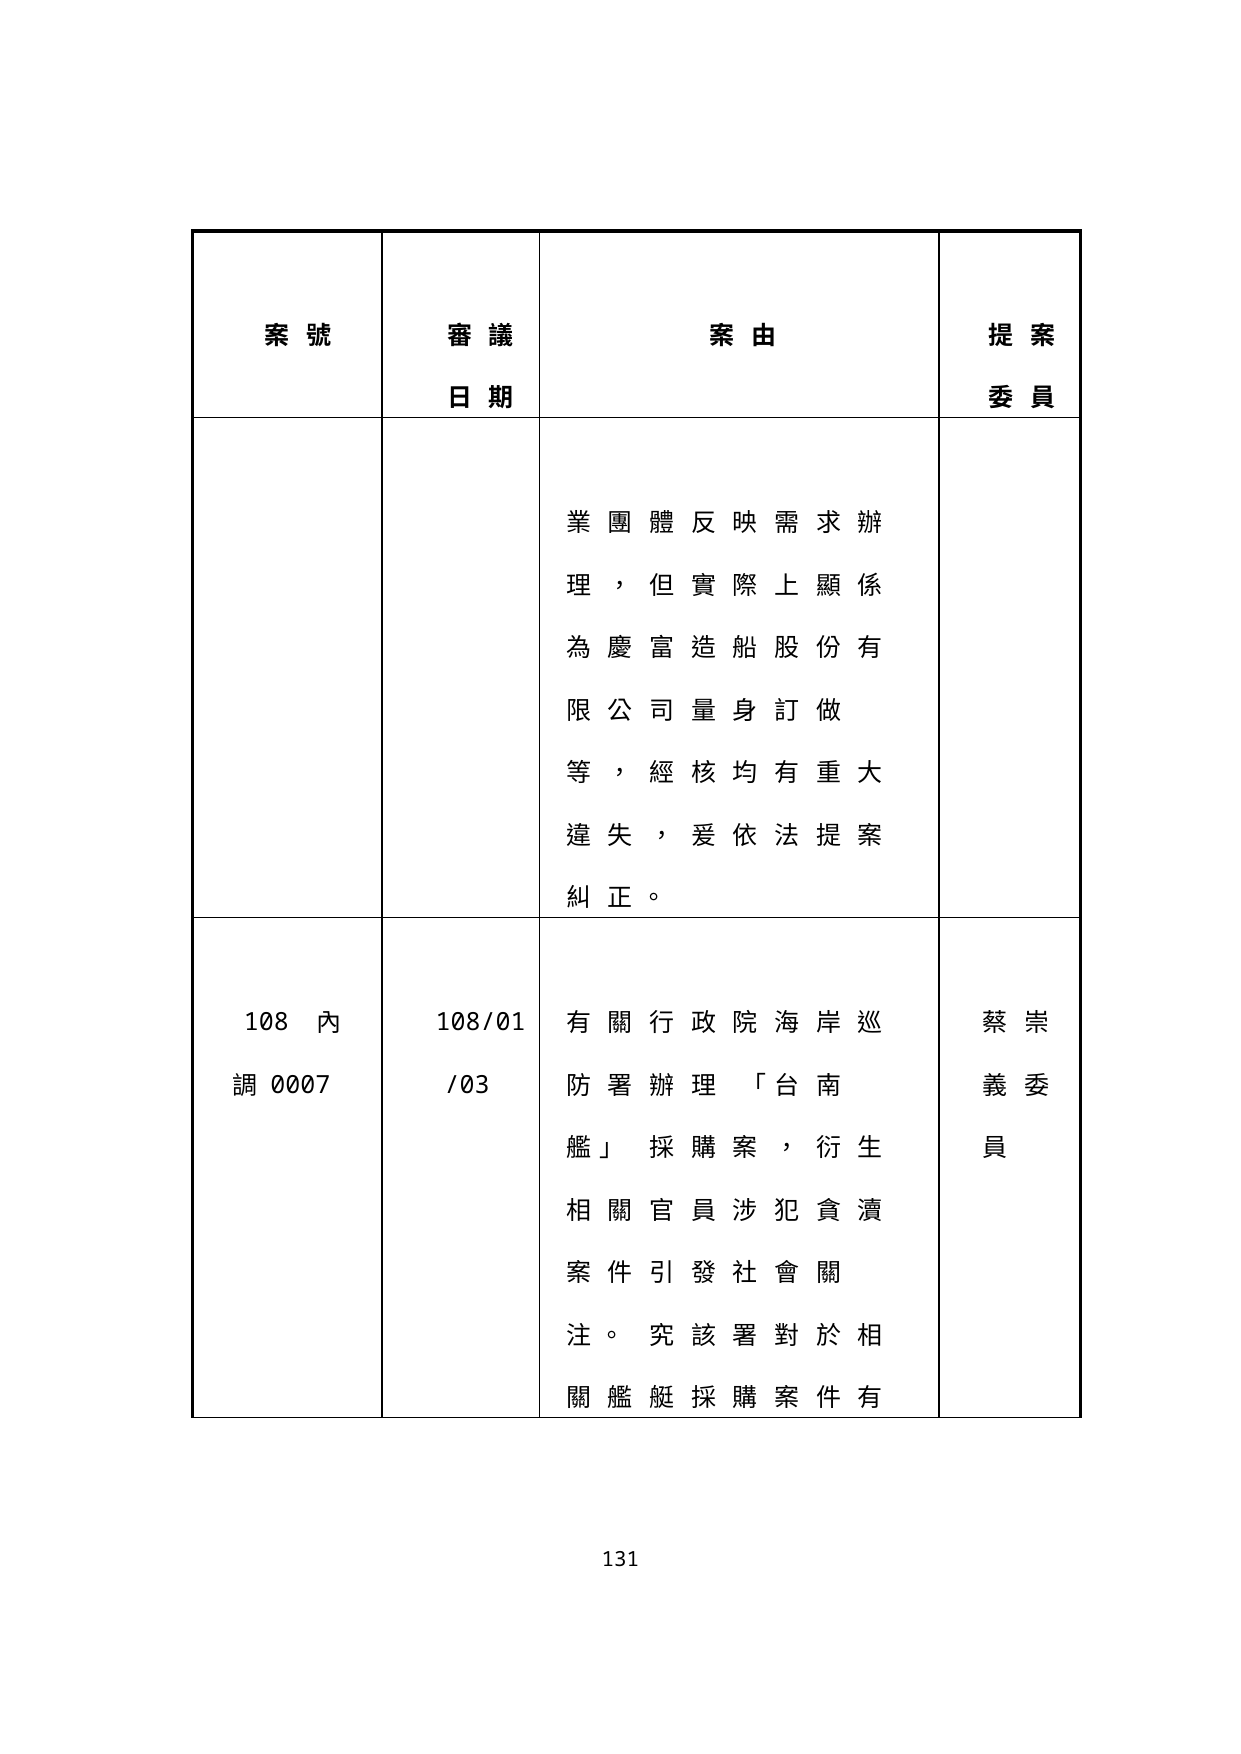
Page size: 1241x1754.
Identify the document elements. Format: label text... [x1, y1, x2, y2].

table_cell 蔡崇義委員 [940, 918, 1079, 1417]
table_cell 108內調0007 [194, 918, 381, 1417]
table_cell [940, 418, 1079, 917]
table_header 案由 [540, 233, 938, 417]
table_cell 108/01/03 [383, 918, 539, 1417]
table_cell [383, 418, 539, 917]
table_header 案號 [194, 233, 381, 417]
table_cell 有關行政院海岸巡防署辦理「台南艦」採購案，衍生相關官員涉犯貪瀆案件引發社會關注。究該署對於相關艦艇採購案件有 [540, 918, 938, 1417]
table_cell 業團體反映需求辦理，但實際上顯係為慶富造船股份有限公司量身訂做等，經核均有重大違失，爰依法提案糾正。 [540, 418, 938, 917]
table_header 審議日期 [383, 233, 539, 417]
table_cell [194, 418, 381, 917]
table_header 提案委員 [940, 233, 1079, 417]
